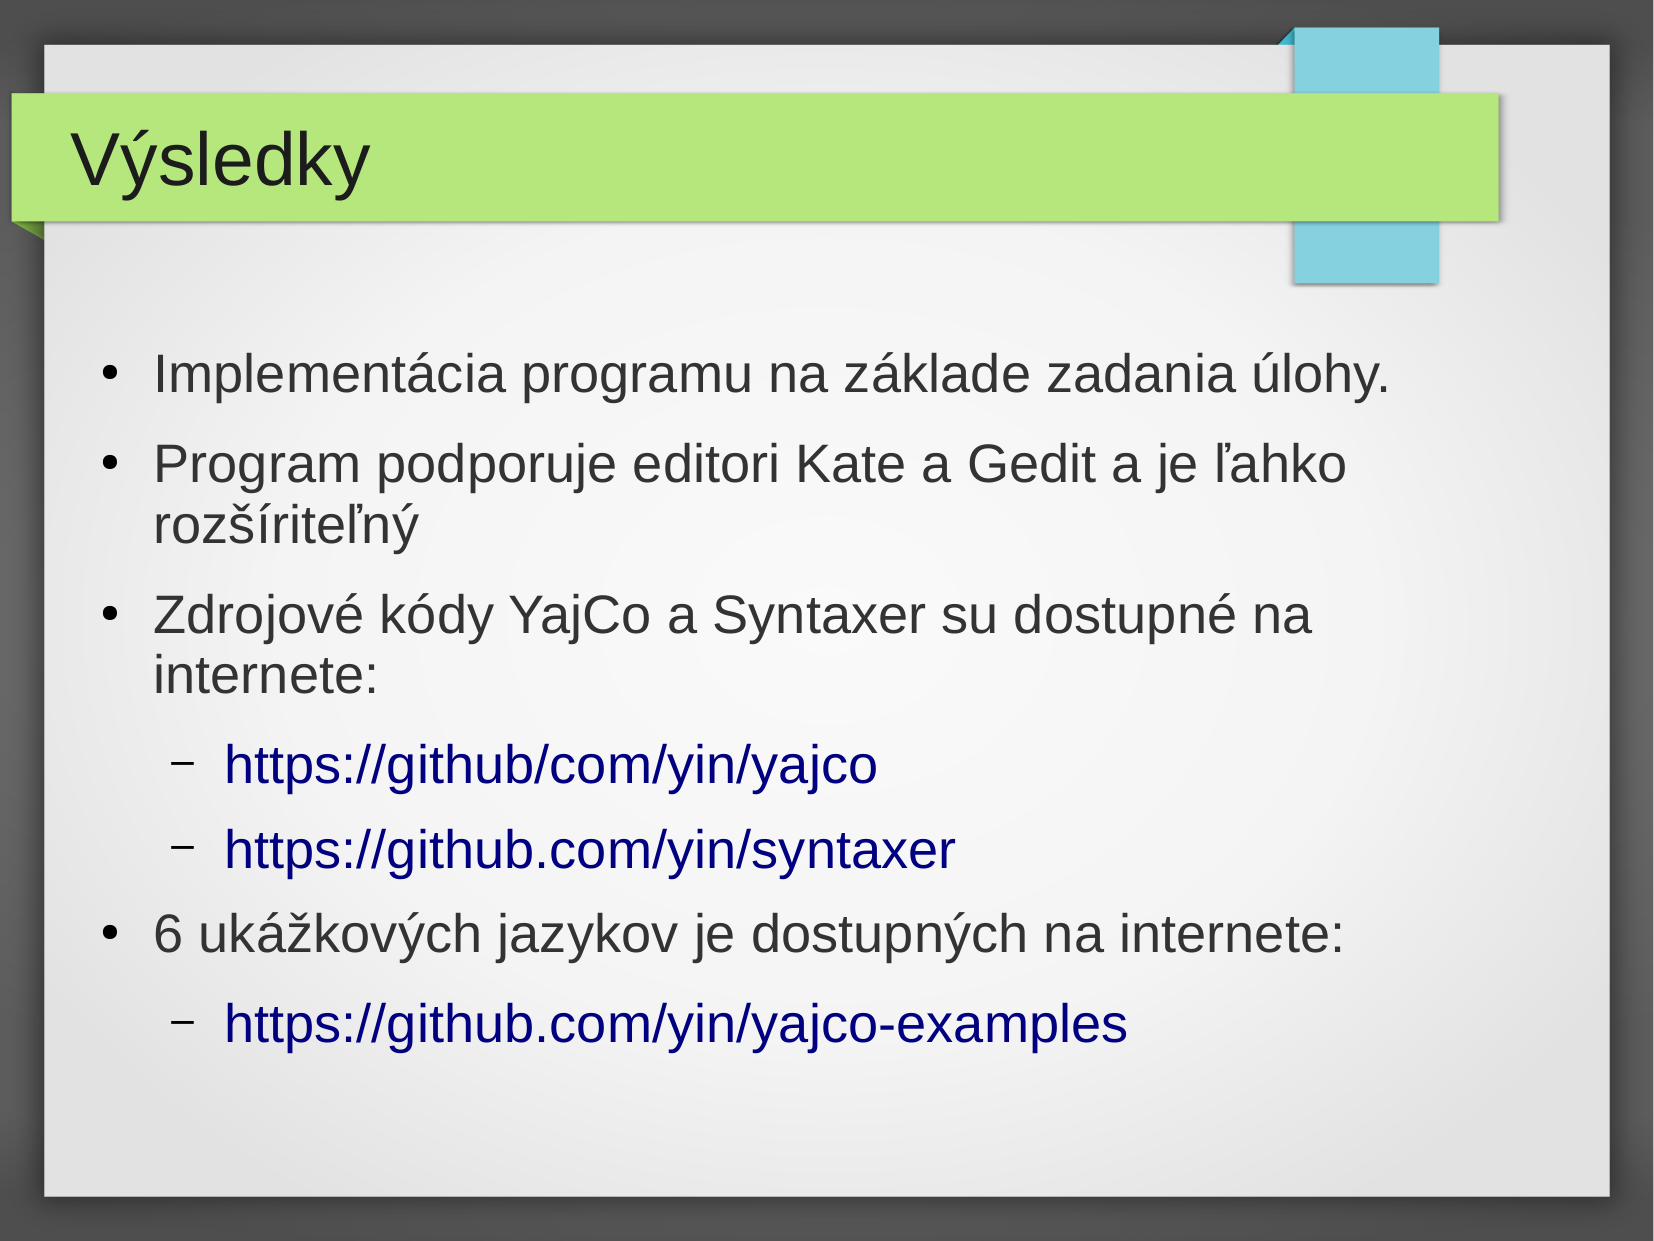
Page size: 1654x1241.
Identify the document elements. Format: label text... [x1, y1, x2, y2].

title Výsledky [70, 106, 1229, 213]
list Implementácia programu na základe zadania úlohy. Program podporuje editori Kate a Gedit a je ľahko rozšíriteľný Zdrojové kódy YajCo a Syntaxer su dostupné na internete: https://github/com/yin/yajco https://github.com/yin/syntaxer 6 ukážkových jazykov je dostupných na internete: https://github.com/yin/yajco-examples [82, 343, 1538, 1063]
picture [0, 0, 1654, 1241]
